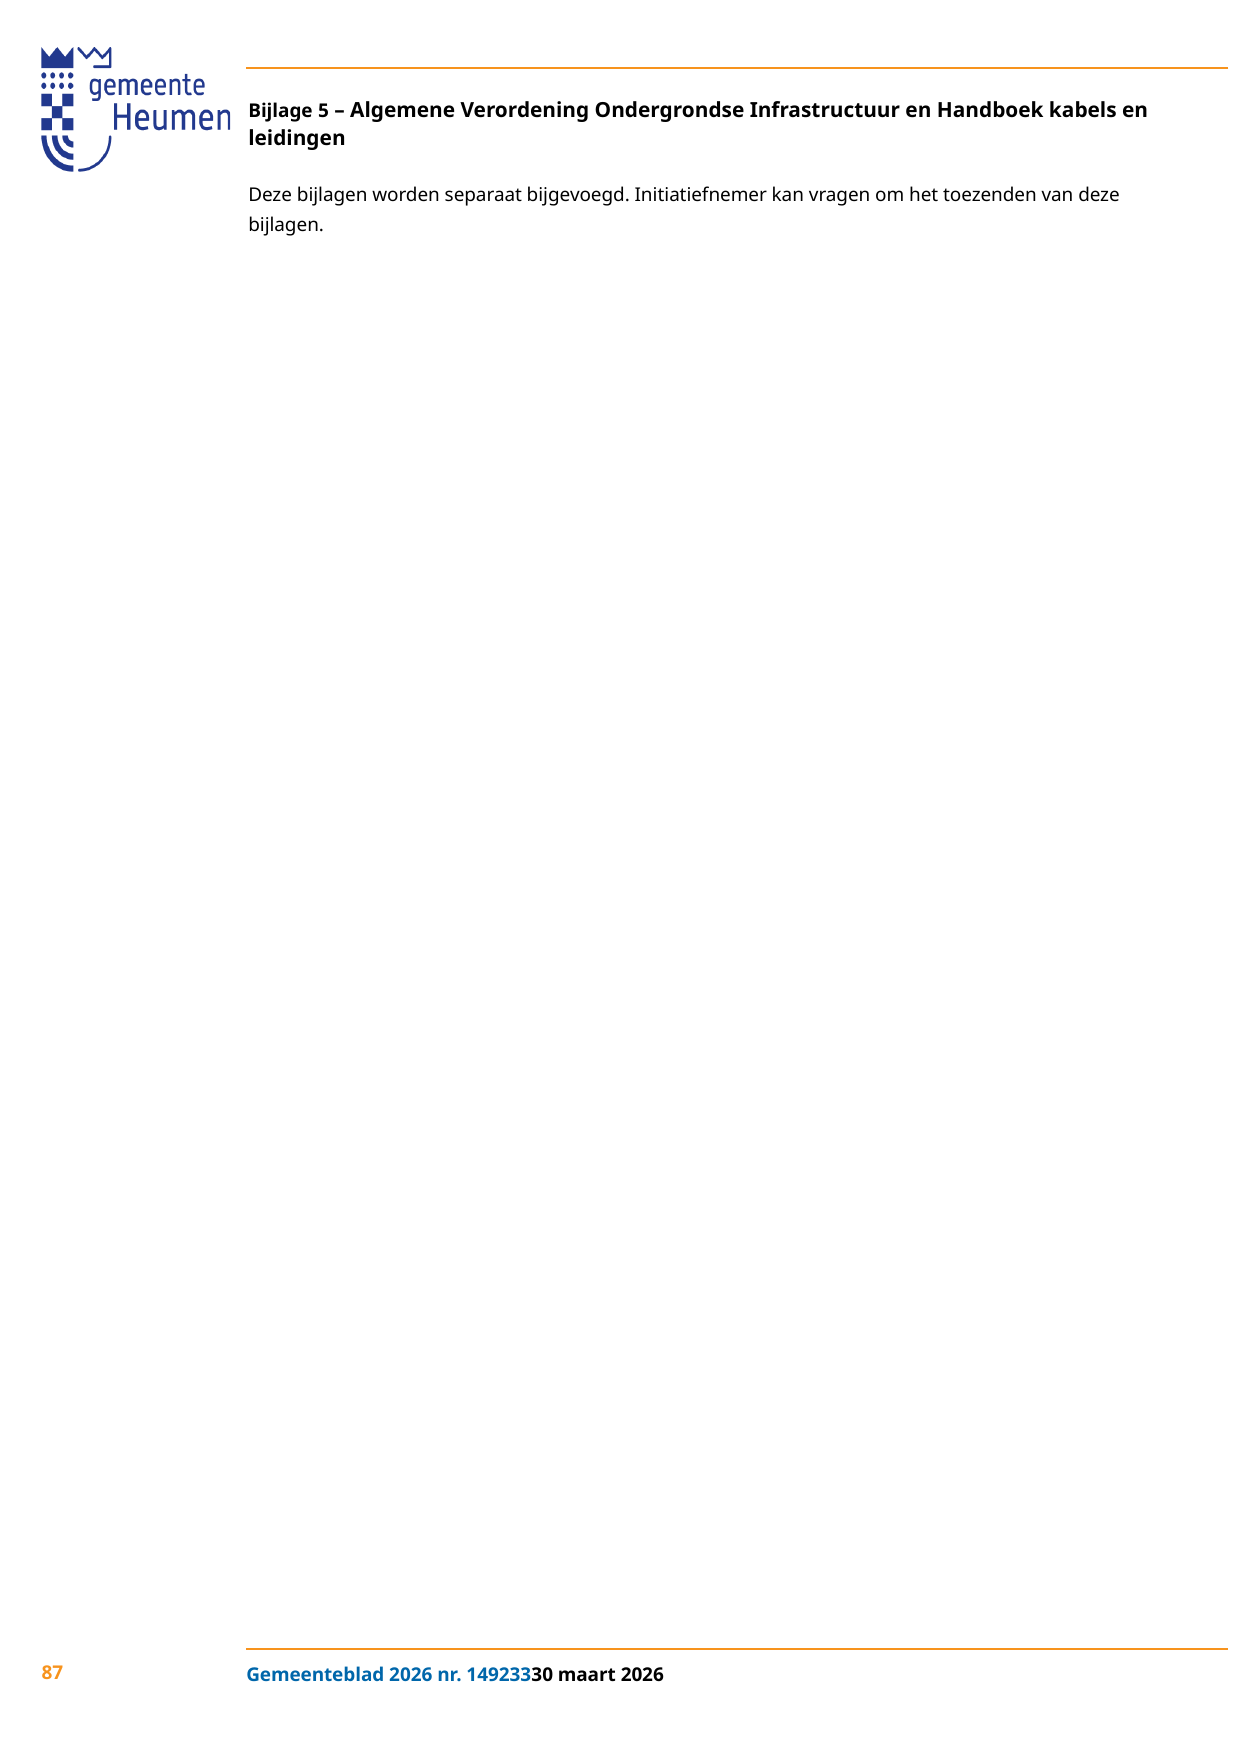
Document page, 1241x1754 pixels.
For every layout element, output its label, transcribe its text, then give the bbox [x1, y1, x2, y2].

picture [41, 47, 231, 172]
text Bijlage 5 – Algemene Verordening Ondergrondse Infrastructuur en Handboek kabels en leidingen [248, 95, 1152, 152]
text Deze bijlagen worden separaat bijgevoegd. Initiatiefnemer kan vragen om het toezenden van deze bijlagen. [248, 181, 1152, 237]
